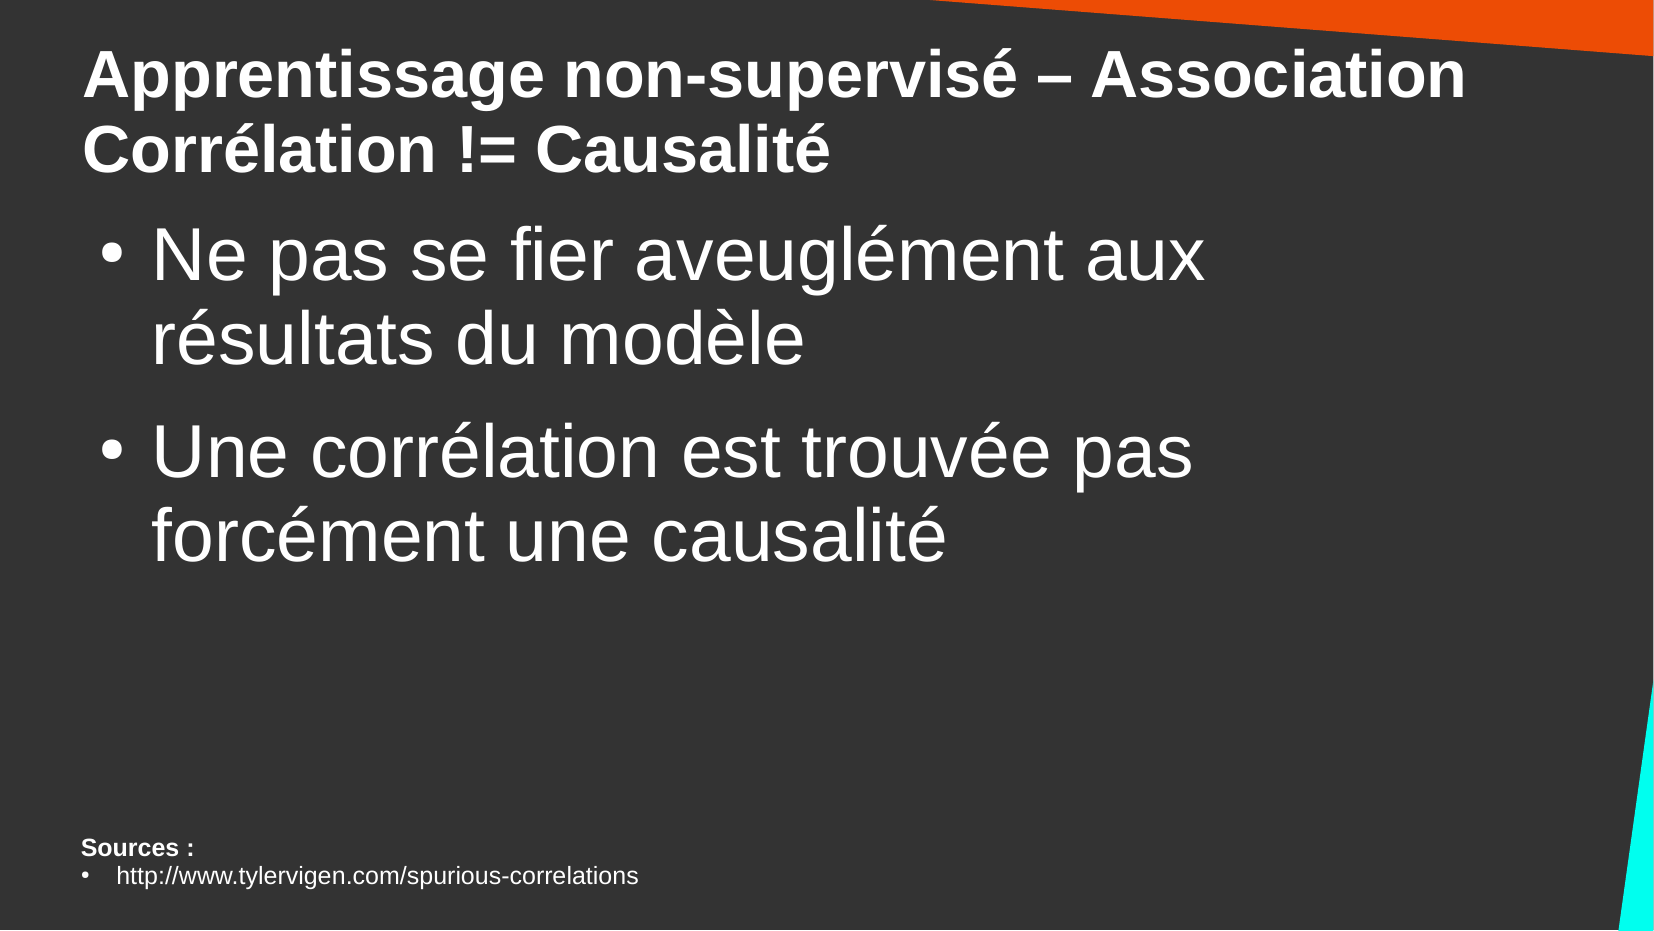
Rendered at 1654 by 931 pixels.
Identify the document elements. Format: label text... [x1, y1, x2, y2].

list Ne pas se fier aveuglément aux résultats du modèle Une corrélation est trouvée pas forcément une causalité [80, 212, 1501, 810]
text_box [929, 0, 1654, 57]
title Apprentissage non-supervisé – Association Corrélation != Causalité [82, 37, 1571, 187]
text_box Sources : http://www.tylervigen.com/spurious-correlations [66, 826, 1483, 926]
text_box [1618, 675, 1654, 931]
